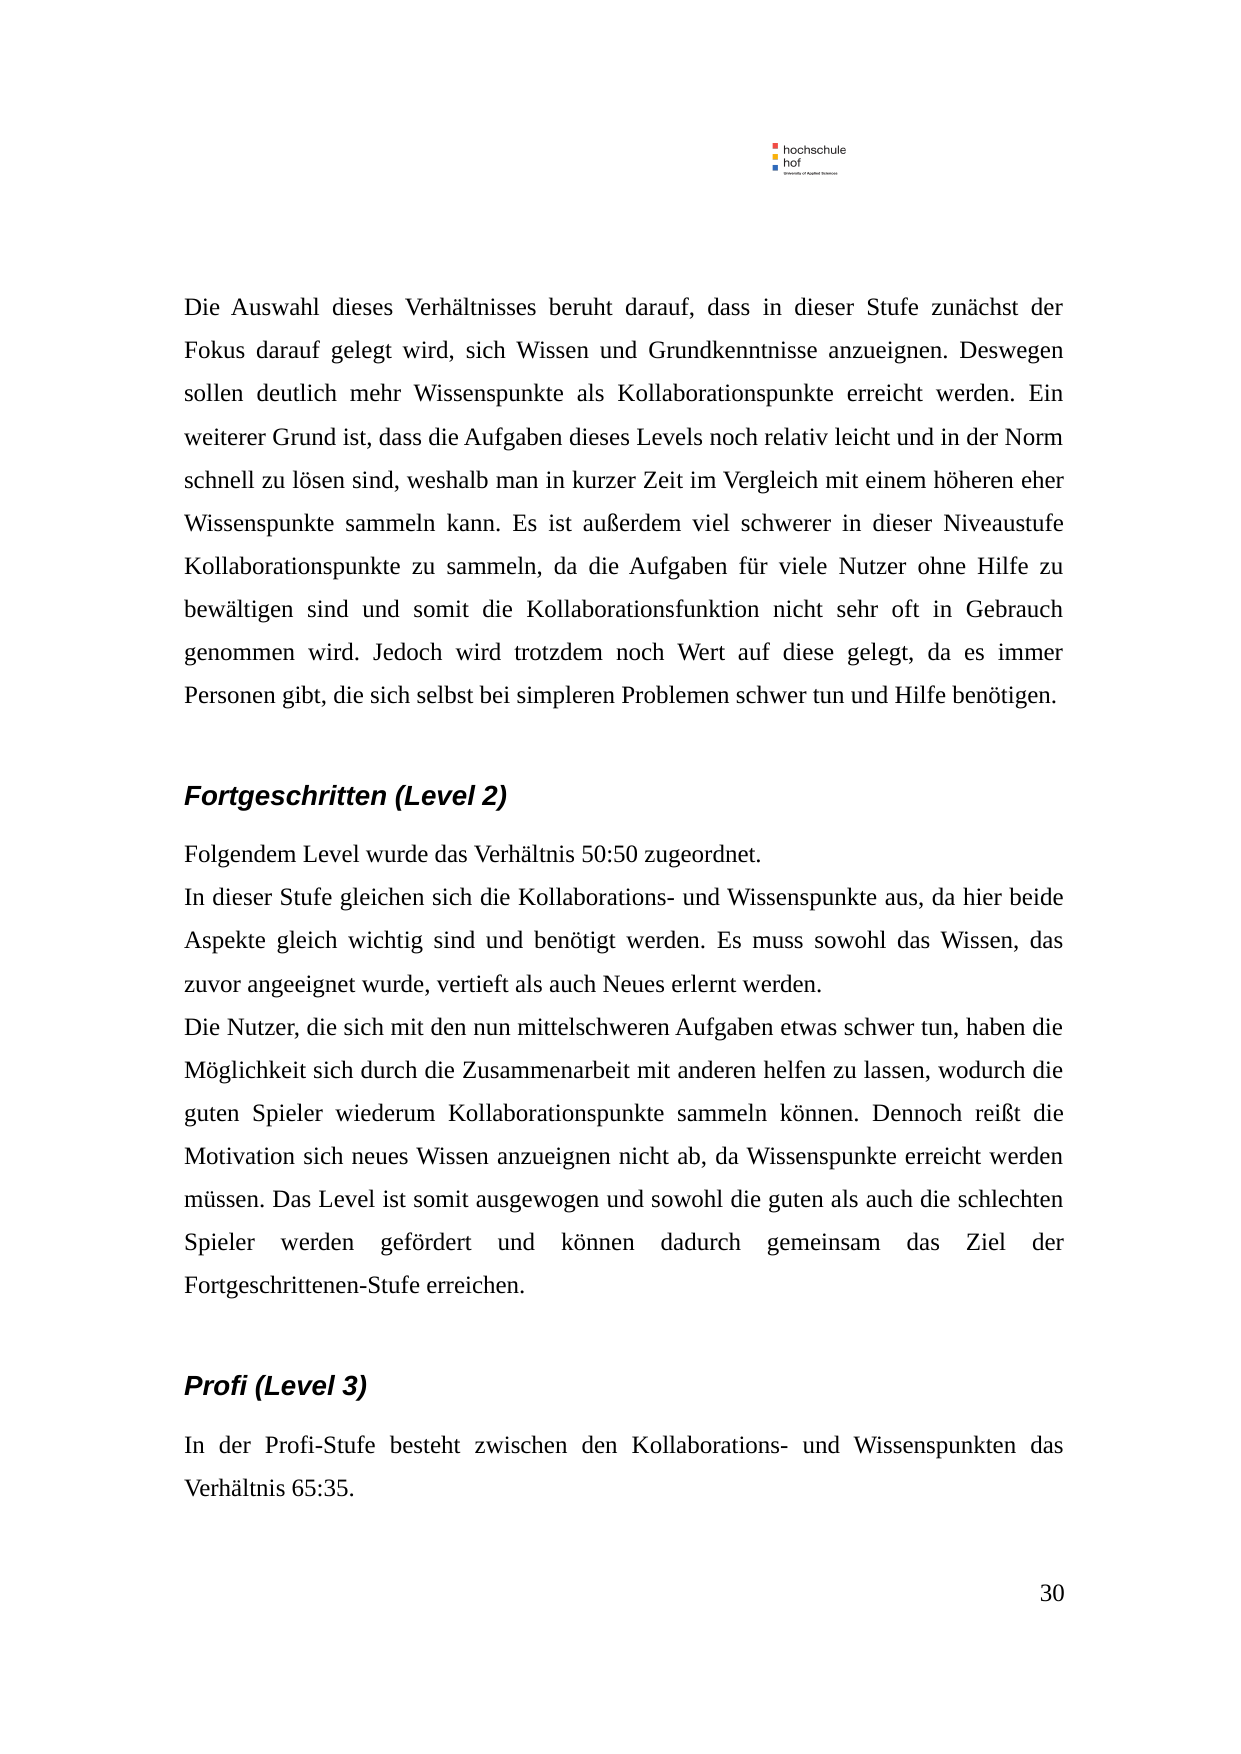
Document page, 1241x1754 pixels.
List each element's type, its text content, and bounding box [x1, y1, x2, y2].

text Die Auswahl dieses Verhältnisses beruht darauf, dass in dieser Stufe zunächst der Fokus darauf gelegt wird, sich Wissen und Grundkenntnisse anzueignen. Deswegen sollen deutlich mehr Wissenspunkte als Kollaborationspunkte erreicht werden. Ein weiterer Grund ist, dass die Aufgaben dieses Levels noch relativ leicht und in der Norm schnell zu lösen sind, weshalb man in kurzer Zeit im Vergleich mit einem höheren eher Wissenspunkte sammeln kann. Es ist außerdem viel schwerer in dieser Niveaustufe Kollaborationspunkte zu sammeln, da die Aufgaben für viele Nutzer ohne Hilfe zu bewältigen sind und somit die Kollaborationsfunktion nicht sehr oft in Gebrauch genommen wird. Jedoch wird trotzdem noch Wert auf diese gelegt, da es immer Personen gibt, die sich selbst bei simpleren Problemen schwer tun und Hilfe benötigen. [184, 292, 1064, 709]
picture [772, 143, 846, 175]
subtitle Fortgeschritten (Level 2) [184, 779, 1064, 811]
text Folgendem Level wurde das Verhältnis 50:50 zugeordnet. [184, 839, 1064, 868]
subtitle Profi (Level 3) [184, 1369, 1064, 1401]
text Die Nutzer, die sich mit den nun mittelschweren Aufgaben etwas schwer tun, haben die Möglichkeit sich durch die Zusammenarbeit mit anderen helfen zu lassen, wodurch die guten Spieler wiederum Kollaborationspunkte sammeln können. Dennoch reißt die Motivation sich neues Wissen anzueignen nicht ab, da Wissenspunkte erreicht werden müssen. Das Level ist somit ausgewogen und sowohl die guten als auch die schlechten Spieler werden gefördert und können dadurch gemeinsam das Ziel der Fortgeschrittenen-Stufe erreichen. [184, 1012, 1064, 1299]
text In dieser Stufe gleichen sich die Kollaborations- und Wissenspunkte aus, da hier beide Aspekte gleich wichtig sind und benötigt werden. Es muss sowohl das Wissen, das zuvor angeeignet wurde, vertieft als auch Neues erlernt werden. [184, 882, 1064, 997]
text In der Profi-Stufe besteht zwischen den Kollaborations- und Wissenspunkten das Verhältnis 65:35. [184, 1430, 1064, 1502]
